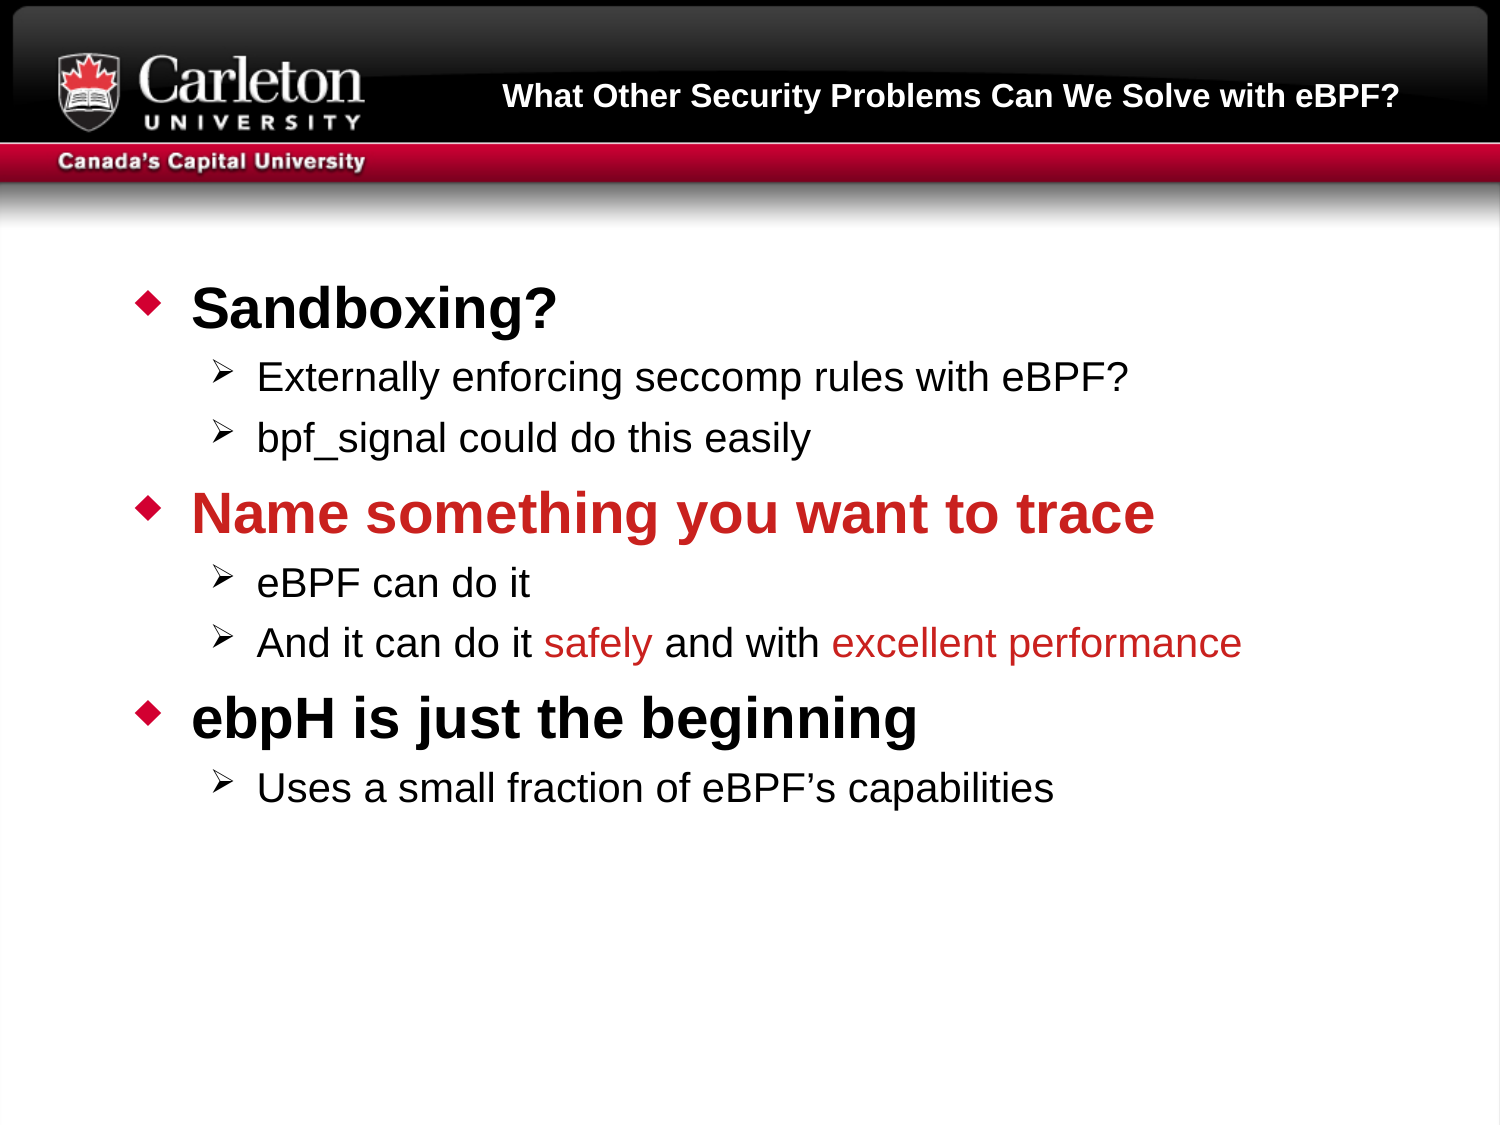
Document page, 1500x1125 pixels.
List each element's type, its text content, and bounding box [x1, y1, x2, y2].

picture [0, 0, 1500, 1125]
list Sandboxing? Externally enforcing seccomp rules with eBPF? bpf_signal could do this easily Name something you want to trace eBPF can do it And it can do it safely and with excellent performance ebpH is just the beginning Uses a small fraction of eBPF’s capabilities [120, 262, 1388, 1006]
title What Other Security Problems Can We Solve with eBPF? [487, 37, 1438, 150]
